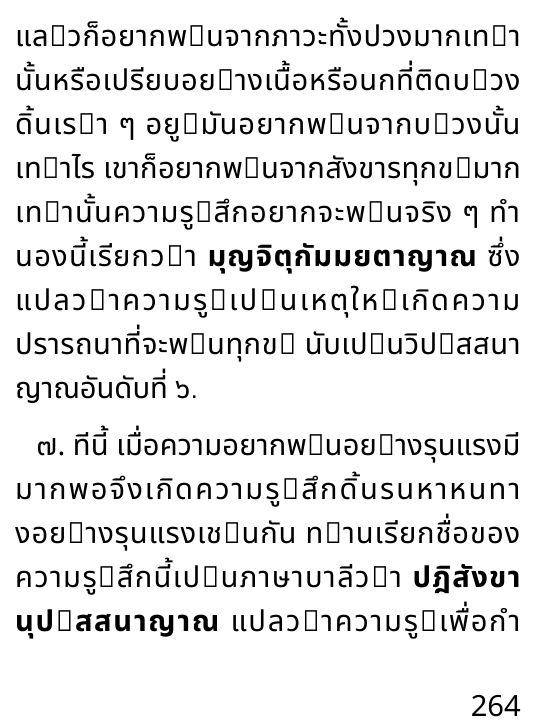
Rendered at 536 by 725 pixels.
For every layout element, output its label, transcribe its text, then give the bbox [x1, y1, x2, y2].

text แลวก็อยากพนจากภาวะทั้งปวงมากเทานั้นหรือเปรียบอยางเนื้อหรือนกที่ติดบวงดิ้นเรา ๆ อยูมันอยากพนจากบวงนั้นเทาไร เขาก็อยากพนจากสังขารทุกขมากเทานั้นความรูสึกอยากจะพนจริง ๆ ทํานองนี้เรียกวา มุญจิตุกัมมยตาญาณ ซึ่งแปลวาความรูเปนเหตุใหเกิดความปรารถนาที่จะพนทุกข นับเปนวิปสสนาญาณอันดับที่ ๖. [15, 15, 521, 412]
text ๗. ทีนี้ เมื่อความอยากพนอยางรุนแรงมีมากพอจึงเกิดความรูสึกดิ้นรนหาหนทางอยางรุนแรงเชนกัน ทานเรียกชื่อของความรูสึกนี้เปนภาษาบาลีวา ปฎิสังขานุปสสนาญาณ แปลวาความรูเพื่อกํา [15, 424, 521, 644]
